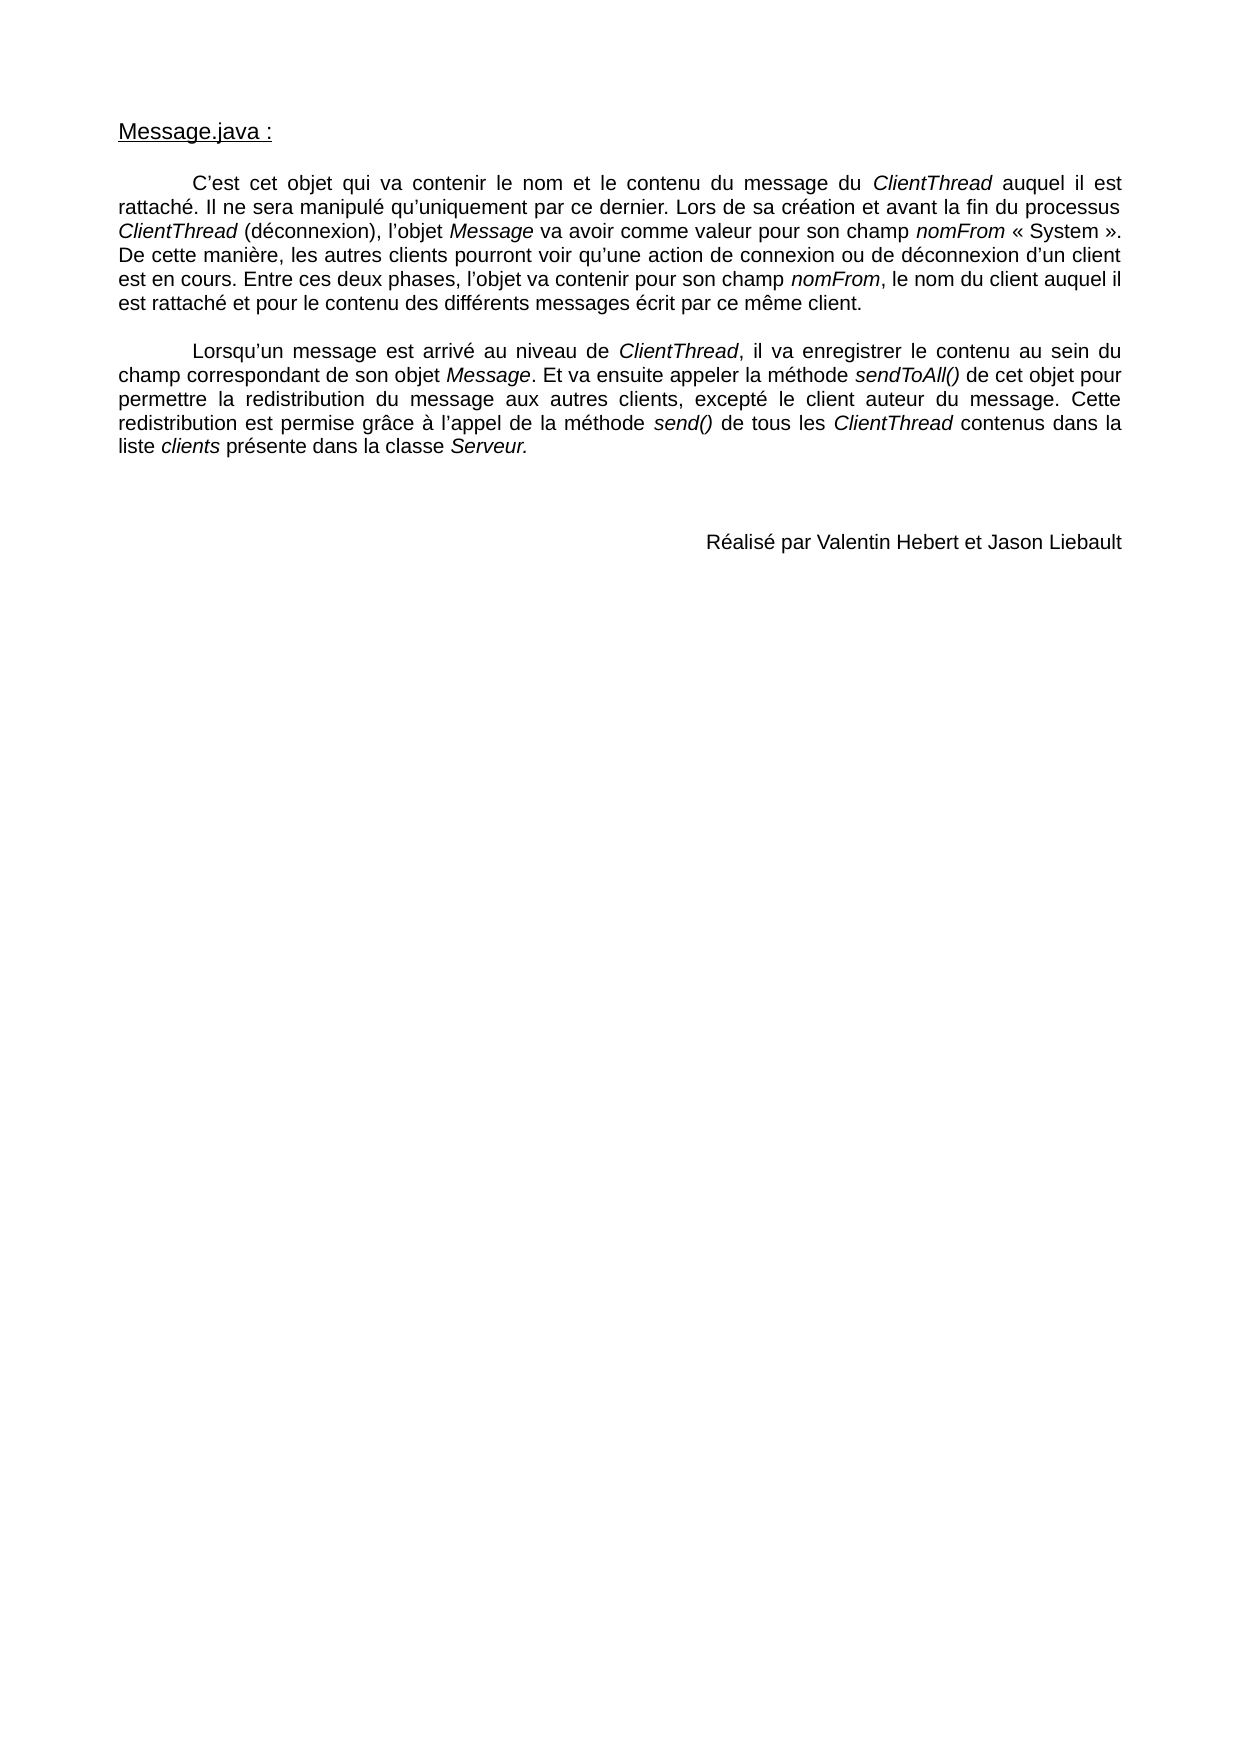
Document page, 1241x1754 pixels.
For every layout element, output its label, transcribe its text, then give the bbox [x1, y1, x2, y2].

text Réalisé par Valentin Hebert et Jason Liebault [118, 530, 1122, 554]
text Message.java : [118, 118, 1122, 144]
text Lorsqu’un message est arrivé au niveau de ClientThread, il va enregistrer le contenu au sein du champ correspondant de son objet Message. Et va ensuite appeler la méthode sendToAll() de cet objet pour permettre la redistribution du message aux autres clients, excepté le client auteur du message. Cette redistribution est permise grâce à l’appel de la méthode send() de tous les ClientThread contenus dans la liste clients présente dans la classe Serveur. [118, 338, 1122, 458]
text C’est cet objet qui va contenir le nom et le contenu du message du ClientThread auquel il est rattaché. Il ne sera manipulé qu’uniquement par ce dernier. Lors de sa création et avant la fin du processus ClientThread (déconnexion), l’objet Message va avoir comme valeur pour son champ nomFrom « System ». De cette manière, les autres clients pourront voir qu’une action de connexion ou de déconnexion d’un client est en cours. Entre ces deux phases, l’objet va contenir pour son champ nomFrom, le nom du client auquel il est rattaché et pour le contenu des différents messages écrit par ce même client. [118, 171, 1122, 314]
